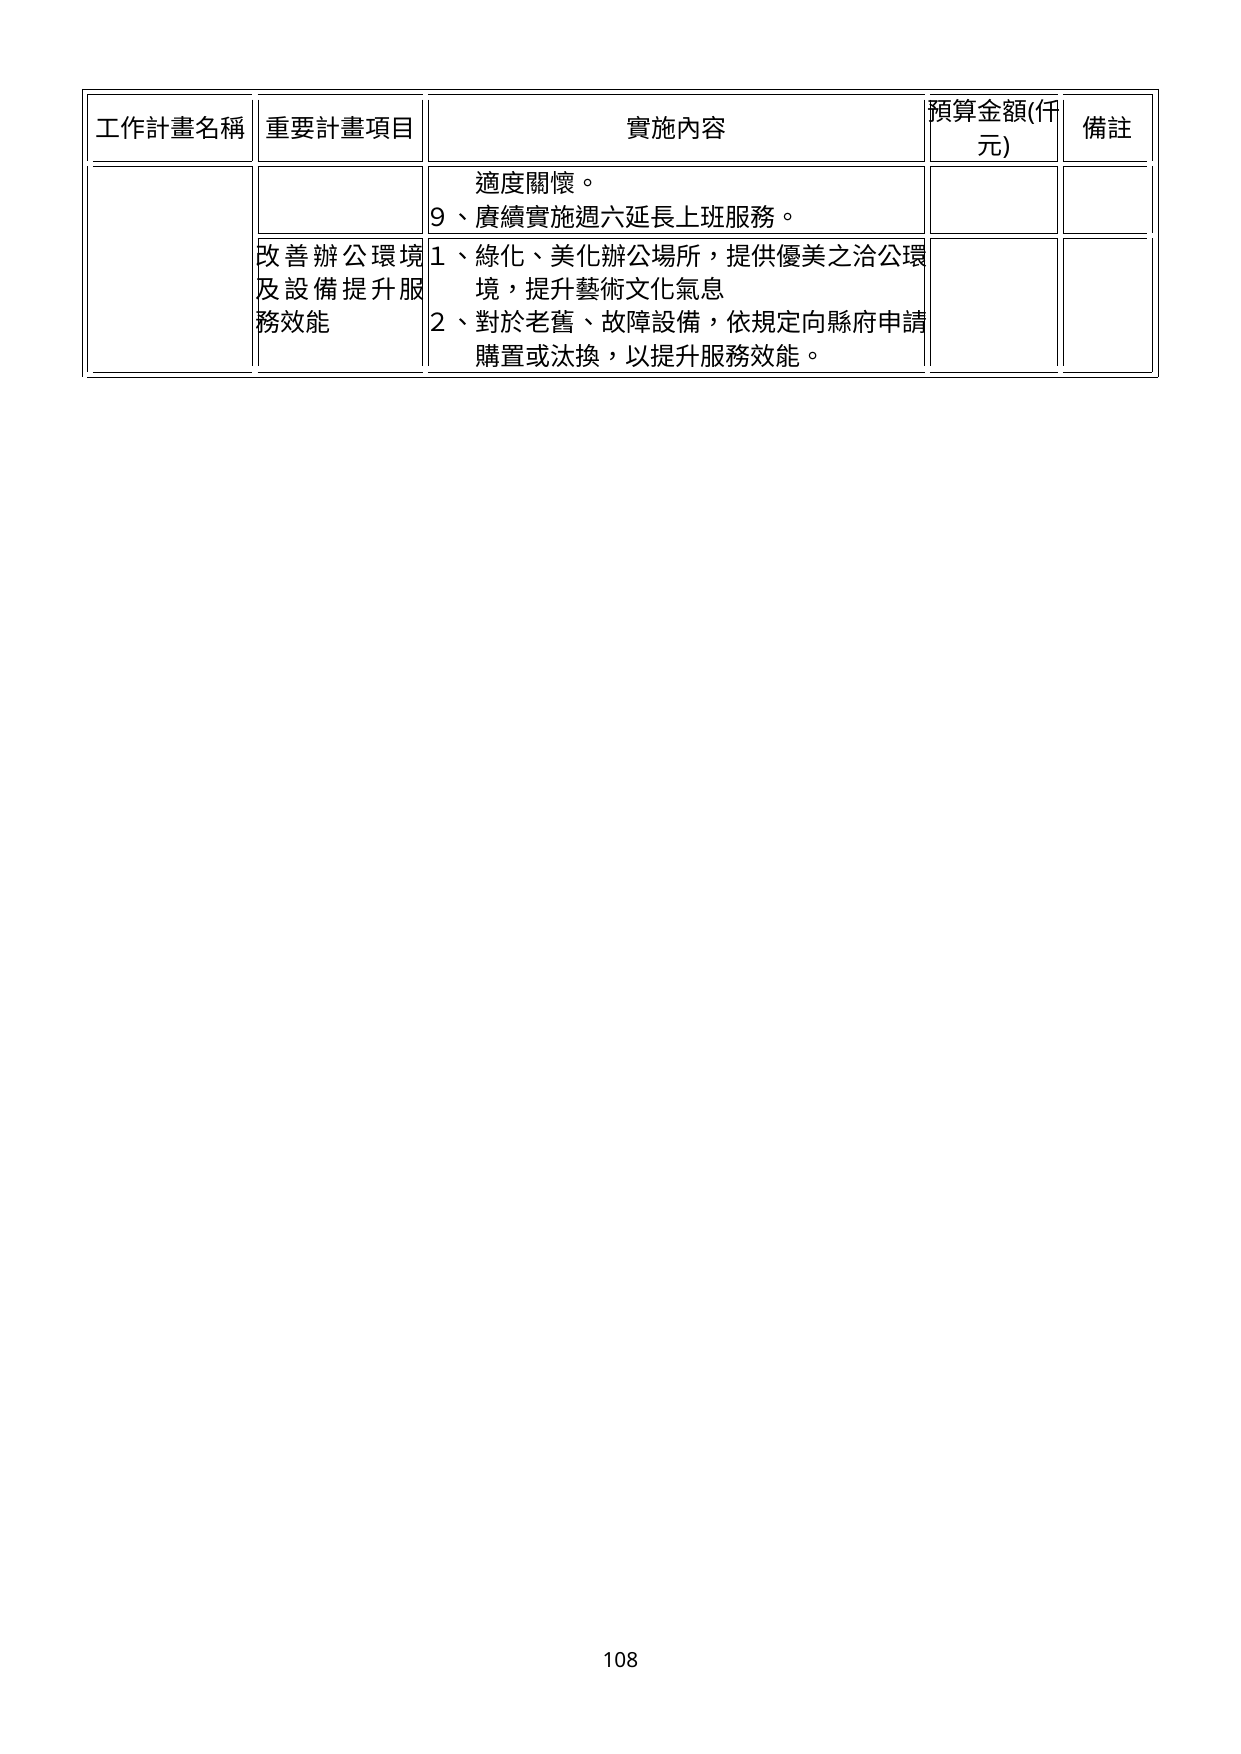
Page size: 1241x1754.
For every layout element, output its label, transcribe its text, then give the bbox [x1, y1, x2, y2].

table_cell [931, 167, 1057, 233]
table_cell [1060, 233, 1155, 372]
table_cell [1060, 161, 1155, 233]
table_header 重要計畫項目 [255, 90, 425, 161]
table_header 備註 [1060, 90, 1155, 161]
table_cell [255, 161, 425, 233]
table_cell [85, 161, 255, 372]
table_cell [927, 161, 1060, 233]
table_header 預算金額(仟元) [927, 90, 1060, 161]
table_cell 改善辦公環境及設備提升服務效能 [255, 233, 425, 372]
table_cell １、綠化、美化辦公場所，提供優美之洽公環境，提升藝術文化氣息 ２、對於老舊、故障設備，依規定向縣府申請購置或汰換，以提升服務效能。 [425, 233, 927, 372]
table_cell [927, 233, 1060, 372]
table_header 工作計畫名稱 [85, 90, 255, 161]
table_cell 適度關懷。 ９、賡續實施週六延長上班服務。 [425, 161, 927, 233]
table_header 實施內容 [425, 90, 927, 161]
